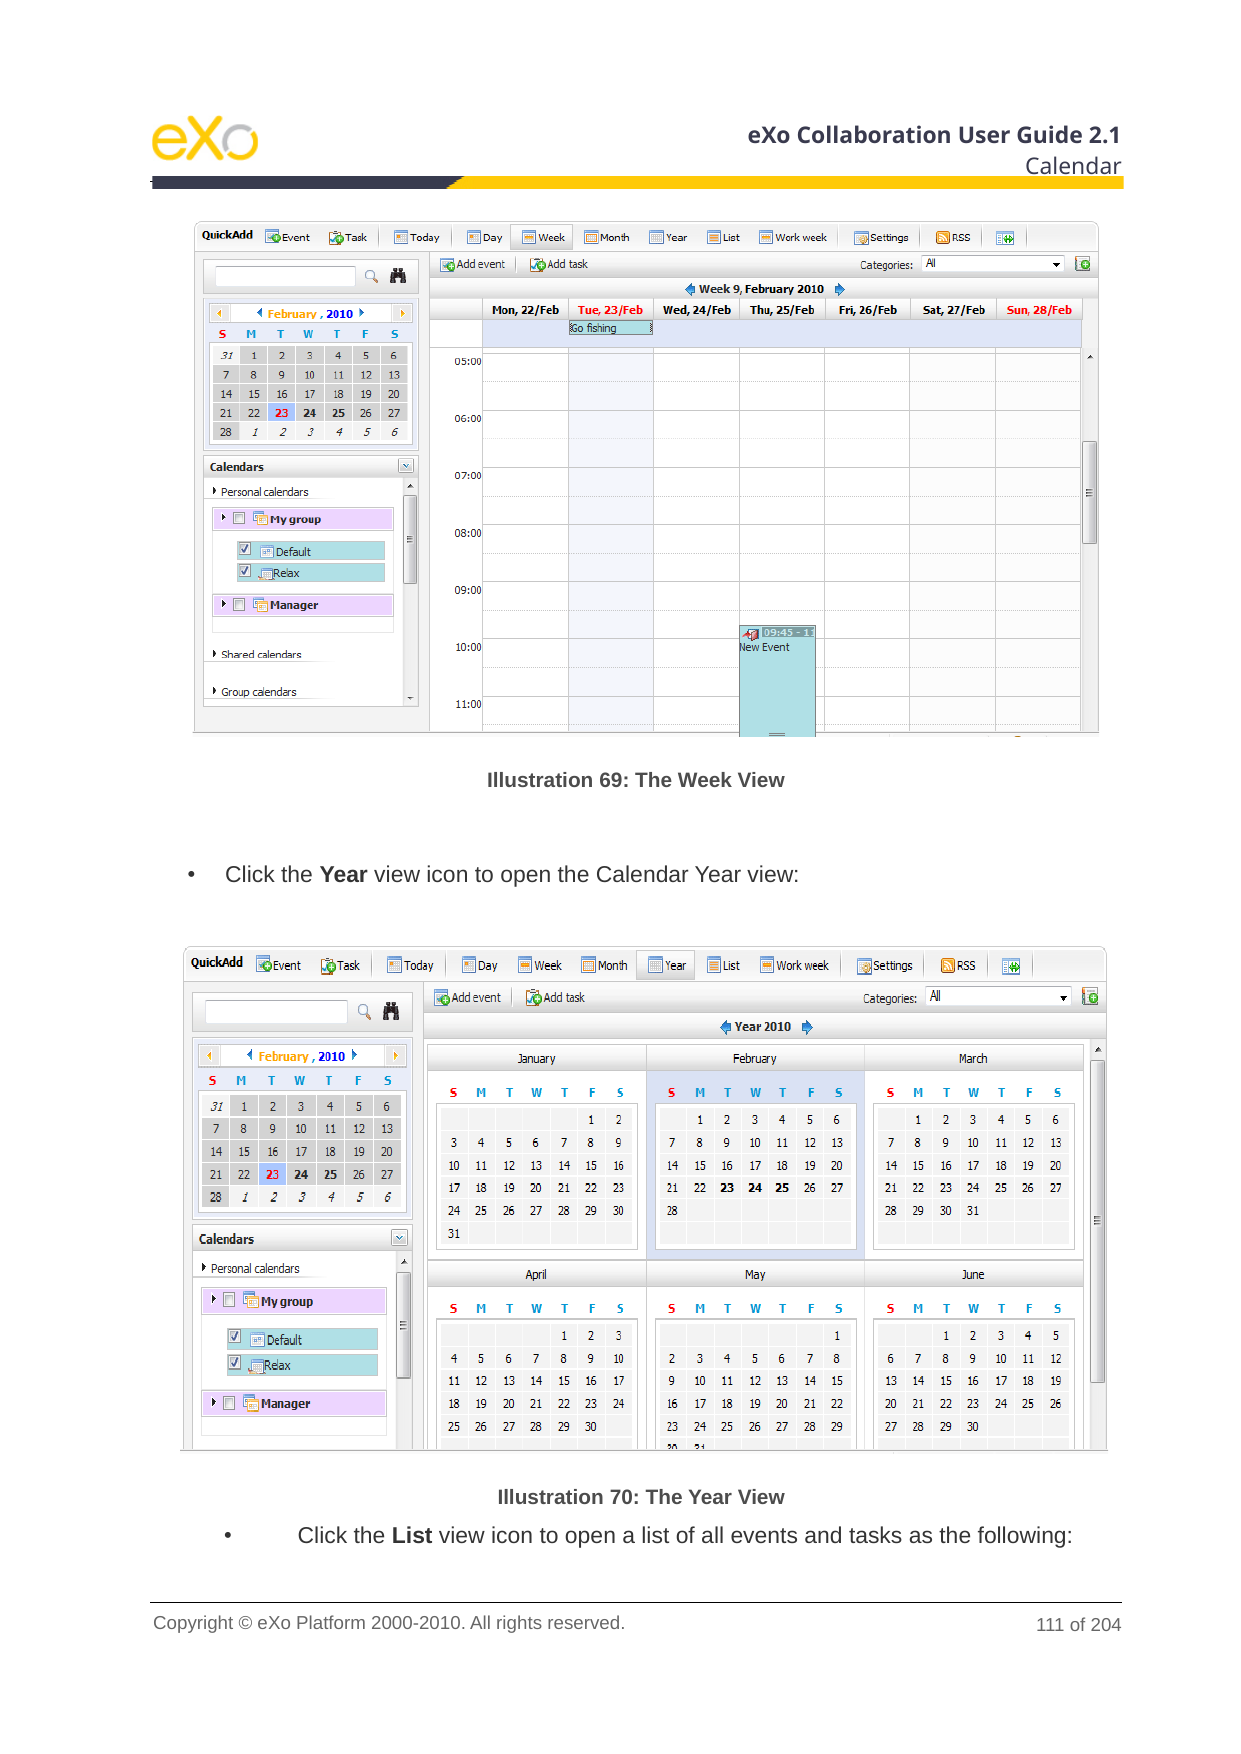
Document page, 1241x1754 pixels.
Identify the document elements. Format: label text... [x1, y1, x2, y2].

text Illustration 69: The Week View [163, 737, 1109, 792]
picture [192, 219, 1100, 737]
list Click the Year view icon to open the Calendar Year view: [187, 861, 1122, 887]
picture [152, 115, 259, 161]
list Illustration 70: The Year View [174, 1454, 1108, 1509]
picture [152, 176, 1124, 189]
picture [180, 941, 1109, 1454]
list Click the List view icon to open a list of all events and tasks as the following: [174, 915, 1122, 1548]
